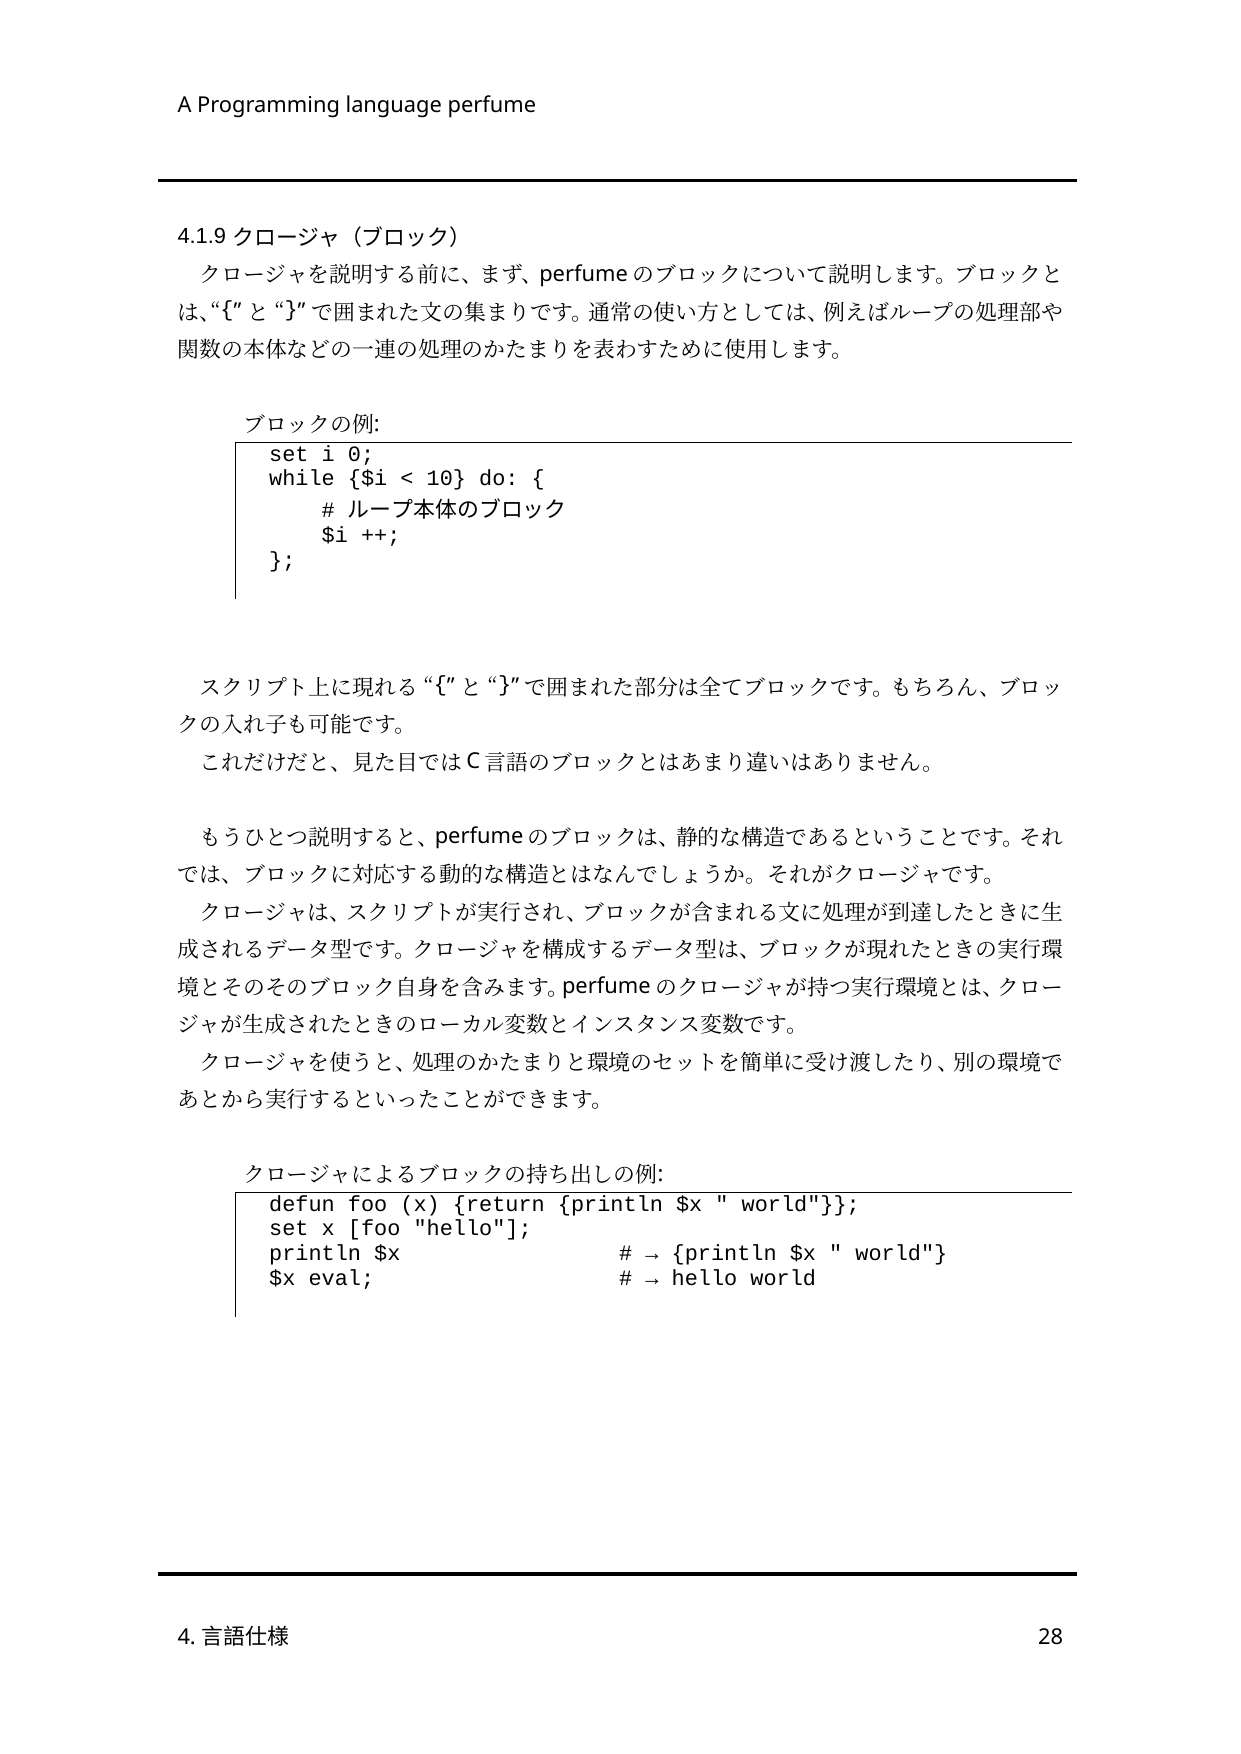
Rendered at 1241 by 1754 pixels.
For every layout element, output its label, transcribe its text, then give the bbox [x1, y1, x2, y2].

text クロージャを使うと、処理のかたまりと環境のセットを簡単に受け渡したり、別の環境であとから実行するといったことができます。 [177, 1042, 1063, 1117]
text もうひとつ説明すると、perfumeのブロックは、静的な構造であるということです。それでは、ブロックに対応する動的な構造とはなんでしょうか。それがクロージャです。 [177, 817, 1063, 892]
text スクリプト上に現れる “{” と “}” で囲まれた部分は全てブロックです。もちろん、ブロックの入れ子も可能です。 [177, 667, 1063, 742]
text これだけだと、見た目ではC言語のブロックとはあまり違いはありません。 [177, 742, 1063, 779]
subtitle 4.1.9 クロージャ（ブロック） [177, 217, 1063, 254]
table_header set i 0; while {$i < 10} do: { # ループ本体のブロック $i ++; }; [236, 443, 1072, 599]
text ブロックの例: [243, 404, 1063, 442]
text クロージャを説明する前に、まず、perfumeのブロックについて説明します。ブロックとは、“{” と “}” で囲まれた文の集まりです。通常の使い方としては、例えばループの処理部や関数の本体などの一連の処理のかたまりを表わすために使用します。 [177, 254, 1063, 367]
text クロージャは、スクリプトが実行され、ブロックが含まれる文に処理が到達したときに生成されるデータ型です。クロージャを構成するデータ型は、ブロックが現れたときの実行環境とそのそのブロック自身を含みます。perfumeのクロージャが持つ実行環境とは、クロージャが生成されたときのローカル変数とインスタンス変数です。 [177, 892, 1063, 1042]
text クロージャによるブロックの持ち出しの例: [243, 1154, 1063, 1192]
table_header defun foo (x) {return {println $x " world"}}; set x [foo "hello"]; println $x # → {println $x " world"} $x eval; # → hello world [236, 1193, 1072, 1317]
